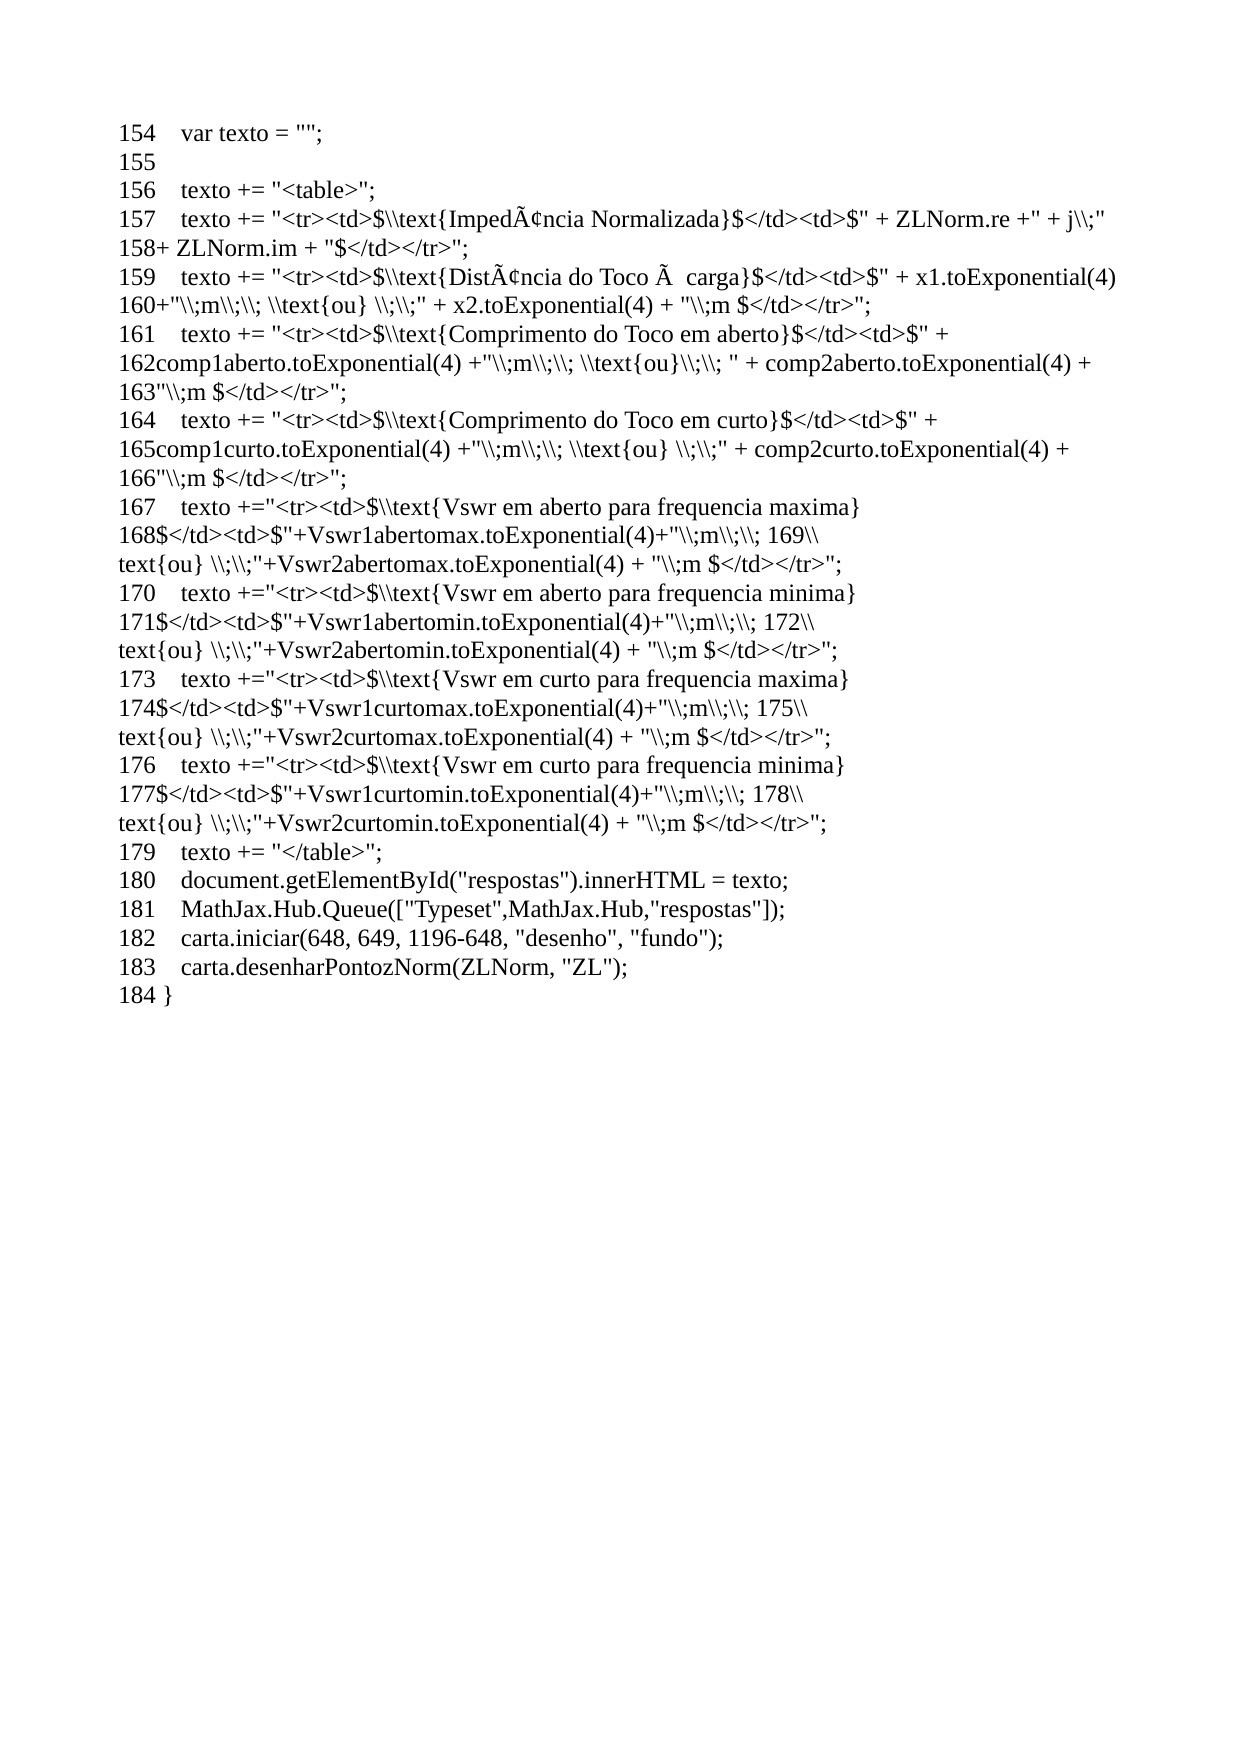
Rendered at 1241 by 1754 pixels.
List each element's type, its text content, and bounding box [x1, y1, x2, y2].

text 181 MathJax.Hub.Queue(["Typeset",MathJax.Hub,"respostas"]); [118, 894, 1122, 923]
text 176 texto +="<tr><td>$\\text{Vswr em curto para frequencia minima} 177$</td><td>$"+Vswr1curtomin.toExponential(4)+"\\;m\\;\\; 178\\text{ou} \\;\\;"+Vswr2curtomin.toExponential(4) + "\\;m $</td></tr>"; [118, 751, 1122, 837]
text 159 texto += "<tr><td>$\\text{DistÃ¢ncia do Toco Ã carga}$</td><td>$" + x1.toExponential(4) 160+"\\;m\\;\\; \\text{ou} \\;\\;" + x2.toExponential(4) + "\\;m $</td></tr>"; [118, 262, 1122, 319]
text 167 texto +="<tr><td>$\\text{Vswr em aberto para frequencia maxima} 168$</td><td>$"+Vswr1abertomax.toExponential(4)+"\\;m\\;\\; 169\\text{ou} \\;\\;"+Vswr2abertomax.toExponential(4) + "\\;m $</td></tr>"; [118, 492, 1122, 578]
text 170 texto +="<tr><td>$\\text{Vswr em aberto para frequencia minima} 171$</td><td>$"+Vswr1abertomin.toExponential(4)+"\\;m\\;\\; 172\\text{ou} \\;\\;"+Vswr2abertomin.toExponential(4) + "\\;m $</td></tr>"; [118, 578, 1122, 664]
text 157 texto += "<tr><td>$\\text{ImpedÃ¢ncia Normalizada}$</td><td>$" + ZLNorm.re +" + j\\;" 158+ ZLNorm.im + "$</td></tr>"; [118, 204, 1122, 262]
text 156 texto += "<table>"; [118, 176, 1122, 204]
text 173 texto +="<tr><td>$\\text{Vswr em curto para frequencia maxima} 174$</td><td>$"+Vswr1curtomax.toExponential(4)+"\\;m\\;\\; 175\\text{ou} \\;\\;"+Vswr2curtomax.toExponential(4) + "\\;m $</td></tr>"; [118, 664, 1122, 751]
text 164 texto += "<tr><td>$\\text{Comprimento do Toco em curto}$</td><td>$" + 165comp1curto.toExponential(4) +"\\;m\\;\\; \\text{ou} \\;\\;" + comp2curto.toExponential(4) + 166"\\;m $</td></tr>"; [118, 406, 1122, 492]
text 154 var texto = ""; [118, 118, 1122, 147]
text 183 carta.desenharPontozNorm(ZLNorm, "ZL"); [118, 952, 1122, 981]
text 155 [118, 147, 1122, 176]
text 182 carta.iniciar(648, 649, 1196-648, "desenho", "fundo"); [118, 923, 1122, 952]
text 184 } [118, 981, 1122, 1009]
text 179 texto += "</table>"; [118, 837, 1122, 866]
text 180 document.getElementById("respostas").innerHTML = texto; [118, 866, 1122, 894]
text 161 texto += "<tr><td>$\\text{Comprimento do Toco em aberto}$</td><td>$" + 162comp1aberto.toExponential(4) +"\\;m\\;\\; \\text{ou}\\;\\; " + comp2aberto.toExponential(4) + 163"\\;m $</td></tr>"; [118, 319, 1122, 406]
